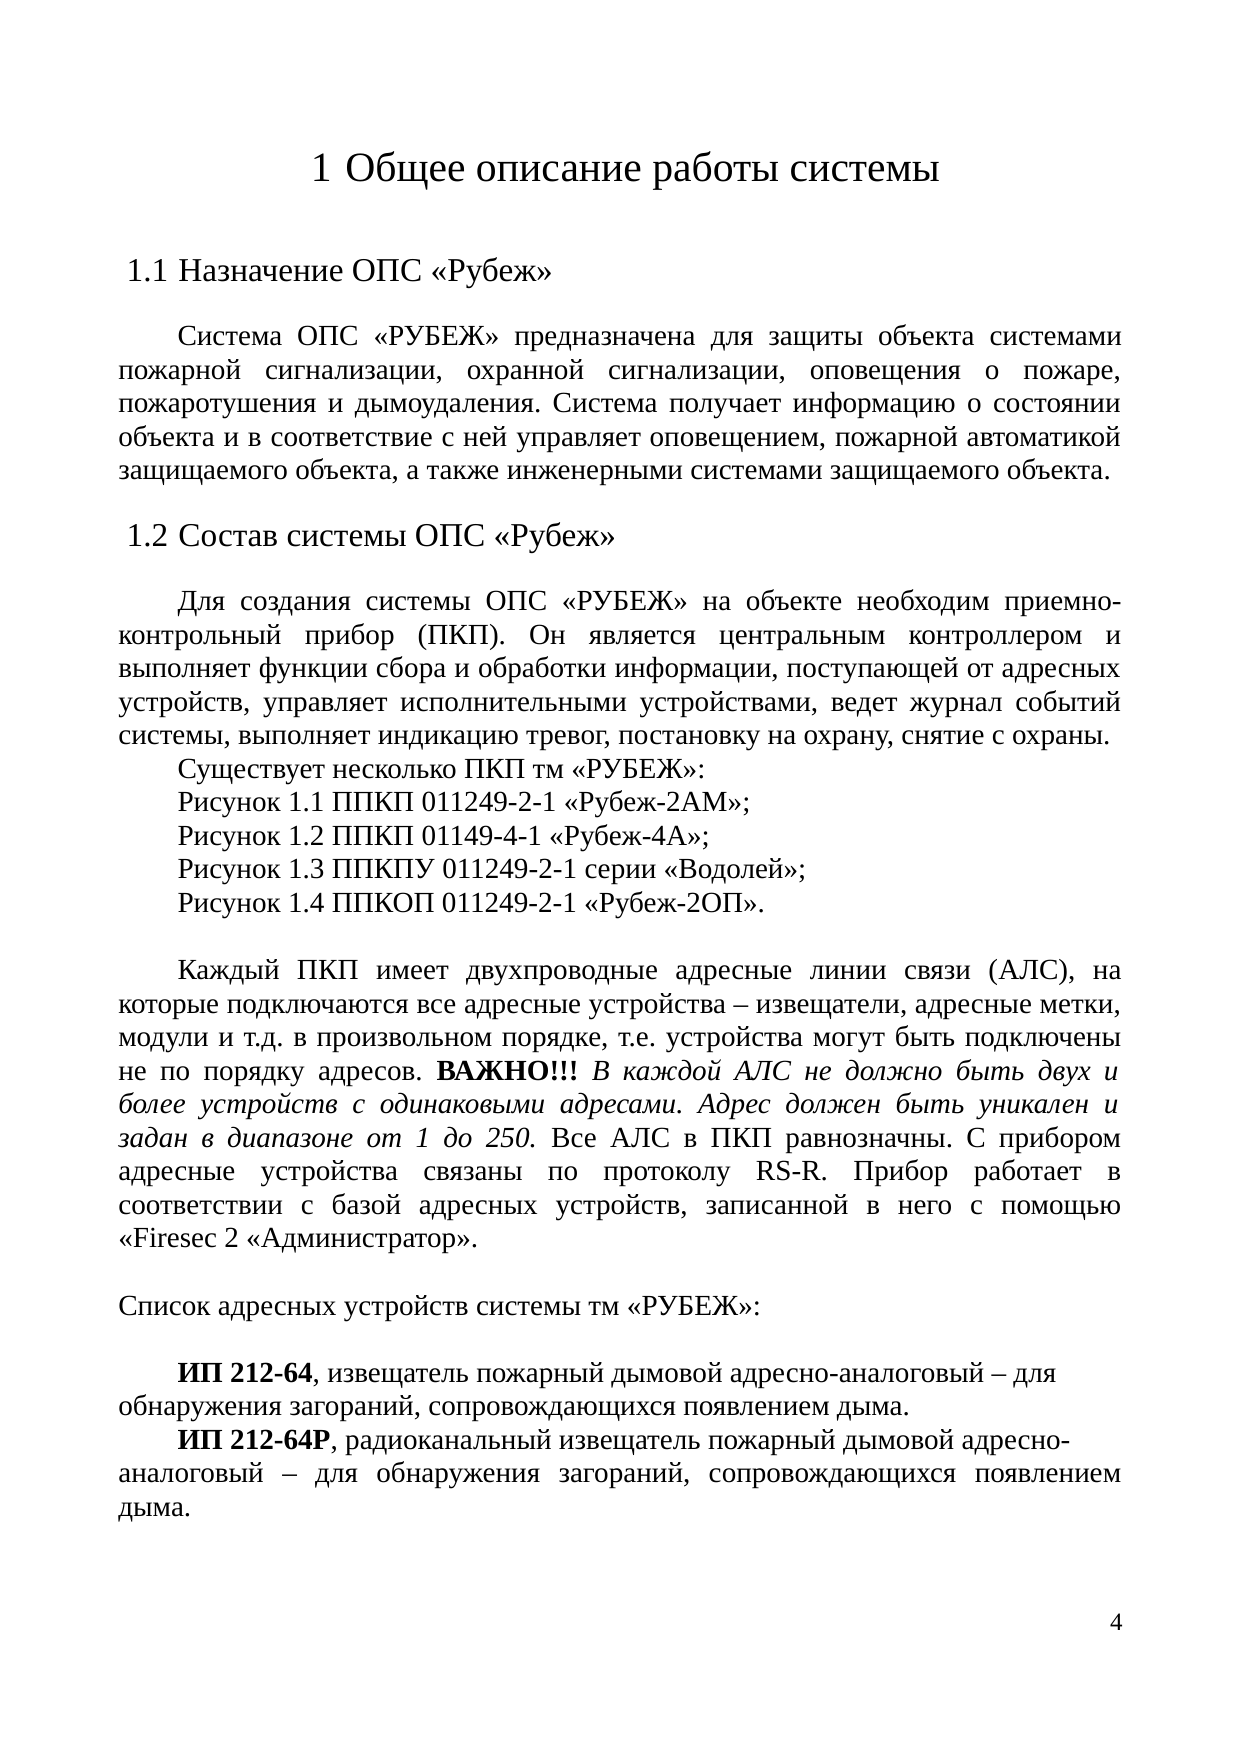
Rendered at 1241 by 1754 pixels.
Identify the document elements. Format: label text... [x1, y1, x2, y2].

text ИП 212-64Р, радиоканальный извещатель пожарный дымовой адресно- [118, 1422, 1122, 1455]
subtitle Общее описание работы системы [118, 143, 1122, 191]
text аналоговый – для обнаружения загораний, сопровождающихся появлением дыма. [118, 1455, 1122, 1522]
text Существует несколько ПКП тм «РУБЕЖ»: [118, 751, 1122, 784]
text Рисунок 1.3 ППКПУ 011249-2-1 серии «Водолей»; [118, 852, 1122, 885]
text обнаружения загораний, сопровождающихся появлением дыма. [118, 1388, 1122, 1422]
subtitle Назначение ОПС «Рубеж» [118, 250, 1122, 289]
text Каждый ПКП имеет двухпроводные адресные линии связи (АЛС), на которые подключаются все адресные устройства – извещатели, адресные метки, модули и т.д. в произвольном порядке, т.е. устройства могут быть подключены не по порядку адресов. ВАЖНО!!! В каждой АЛС не должно быть двух и более устройств с одинаковыми адресами. Адрес должен быть уникален и задан в диапазоне от 1 до 250. Все АЛС в ПКП равнозначны. С прибором адресные устройства связаны по протоколу RS-R. Прибор работает в соответствии с базой адресных устройств, записанной в него с помощью «Firesec 2 «Администратор». [118, 952, 1122, 1254]
text Список адресных устройств системы тм «РУБЕЖ»: [118, 1288, 1122, 1321]
text Рисунок 1.4 ППКОП 011249-2-1 «Рубеж-2ОП». [118, 885, 1122, 919]
text ИП 212-64, извещатель пожарный дымовой адресно-аналоговый – для [118, 1355, 1122, 1388]
subtitle Состав системы ОПС «Рубеж» [118, 515, 1122, 554]
text Система ОПС «РУБЕЖ» предназначена для защиты объекта системами пожарной сигнализации, охранной сигнализации, оповещения о пожаре, пожаротушения и дымоудаления. Система получает информацию о состоянии объекта и в соответствие с ней управляет оповещением, пожарной автоматикой защищаемого объекта, а также инженерными системами защищаемого объекта. [118, 318, 1122, 486]
text Рисунок 1.2 ППКП 01149-4-1 «Рубеж-4А»; [118, 818, 1122, 852]
text Для создания системы ОПС «РУБЕЖ» на объекте необходим приемно-контрольный прибор (ПКП). Он является центральным контроллером и выполняет функции сбора и обработки информации, поступающей от адресных устройств, управляет исполнительными устройствами, ведет журнал событий системы, выполняет индикацию тревог, постановку на охрану, снятие с охраны. [118, 583, 1122, 751]
text Рисунок 1.1 ППКП 011249-2-1 «Рубеж-2АМ»; [118, 784, 1122, 818]
